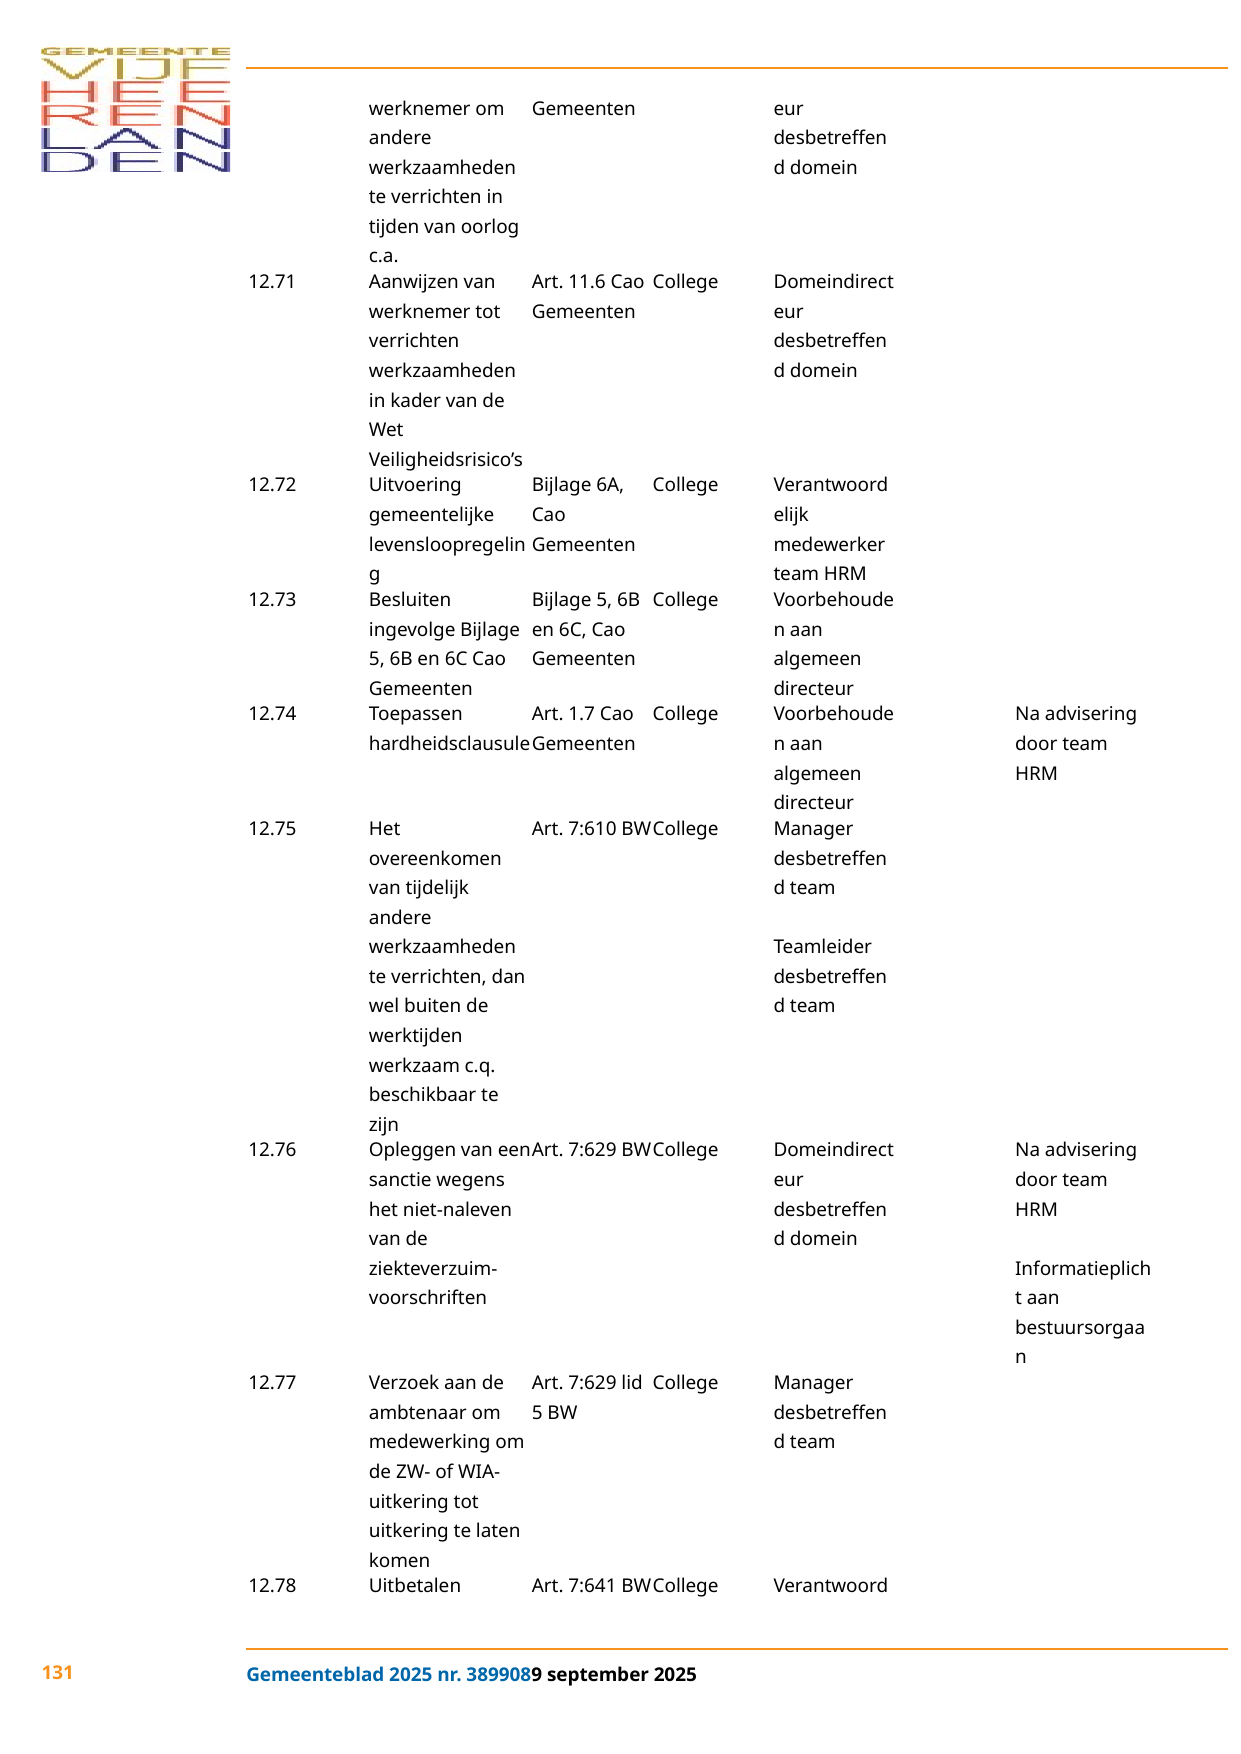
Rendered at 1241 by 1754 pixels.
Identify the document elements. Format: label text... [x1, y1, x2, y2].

table_cell [894, 701, 1015, 815]
table_cell Uitbetalen [369, 1573, 532, 1598]
table_cell eur desbetreffend domein [773, 95, 894, 268]
table_cell College [653, 815, 773, 1137]
table_cell [894, 586, 1015, 701]
table_cell [1015, 815, 1152, 1137]
table_cell College [653, 701, 773, 815]
table_cell Art. 7:629 lid 5 BW [532, 1370, 652, 1573]
table_cell Domeindirecteur desbetreffend domein [773, 269, 894, 472]
table_cell Gemeenten [532, 95, 652, 268]
table_cell Het overeenkomen van tijdelijk andere werkzaamheden te verrichten, dan wel buiten de werktijden werkzaam c.q. beschikbaar te zijn [369, 815, 532, 1137]
table_cell 12.78 [248, 1573, 369, 1598]
table_cell Verzoek aan de ambtenaar om medewerking om de ZW- of WIA-uitkering tot uitkering te laten komen [369, 1370, 532, 1573]
table_cell Art. 1.7 Cao Gemeenten [532, 701, 652, 815]
table_cell 12.75 [248, 815, 369, 1137]
table_cell [894, 815, 1015, 1137]
table_cell Uitvoering gemeentelijke levensloopregeling [369, 472, 532, 586]
table_cell [894, 269, 1015, 472]
table_cell 12.72 [248, 472, 369, 586]
table_cell [894, 472, 1015, 586]
table_cell College [653, 1137, 773, 1369]
table_cell Bijlage 5, 6B en 6C, Cao Gemeenten [532, 586, 652, 701]
table_cell Manager desbetreffend team Teamleider desbetreffend team [773, 815, 894, 1137]
table_cell Aanwijzen van werknemer tot verrichten werkzaamheden in kader van de Wet Veiligheidsrisico’s [369, 269, 532, 472]
table_cell Art. 7:629 BW [532, 1137, 652, 1369]
table_cell 12.76 [248, 1137, 369, 1369]
table_cell [894, 1137, 1015, 1369]
table_cell [894, 1573, 1015, 1598]
table_cell College [653, 472, 773, 586]
table_cell 12.74 [248, 701, 369, 815]
table_cell Voorbehouden aan algemeen directeur [773, 701, 894, 815]
table_cell 12.73 [248, 586, 369, 701]
table_cell [894, 1370, 1015, 1573]
table_cell Art. 11.6 Cao Gemeenten [532, 269, 652, 472]
table_cell [894, 95, 1015, 268]
table_cell Toepassen hardheidsclausule [369, 701, 532, 815]
table_cell [1015, 586, 1152, 701]
table_cell College [653, 269, 773, 472]
table_cell [248, 95, 369, 268]
table_cell [653, 95, 773, 268]
table_cell [1015, 1370, 1152, 1573]
table_cell Besluiten ingevolge Bijlage 5, 6B en 6C Cao Gemeenten [369, 586, 532, 701]
table_cell College [653, 1573, 773, 1598]
picture [41, 47, 231, 172]
table_cell Verantwoord [773, 1573, 894, 1598]
table_cell Domeindirecteur desbetreffend domein [773, 1137, 894, 1369]
table_cell Voorbehouden aan algemeen directeur [773, 586, 894, 701]
table_cell 12.77 [248, 1370, 369, 1573]
table_cell College [653, 1370, 773, 1573]
table_cell Opleggen van een sanctie wegens het niet-naleven van de ziekteverzuim-voorschriften [369, 1137, 532, 1369]
table_cell Manager desbetreffend team [773, 1370, 894, 1573]
table_cell 12.71 [248, 269, 369, 472]
table_cell Art. 7:641 BW [532, 1573, 652, 1598]
table_cell [1015, 95, 1152, 268]
table_cell [1015, 269, 1152, 472]
table_cell Verantwoordelijk medewerker team HRM [773, 472, 894, 586]
table_cell Na advisering door team HRM Informatieplicht aan bestuursorgaan [1015, 1137, 1152, 1369]
table_cell werknemer om andere werkzaamheden te verrichten in tijden van oorlog c.a. [369, 95, 532, 268]
table_cell [1015, 1573, 1152, 1598]
table_cell Art. 7:610 BW [532, 815, 652, 1137]
table_cell College [653, 586, 773, 701]
table_cell Na advisering door team HRM [1015, 701, 1152, 815]
table_cell [1015, 472, 1152, 586]
table_cell Bijlage 6A, Cao Gemeenten [532, 472, 652, 586]
